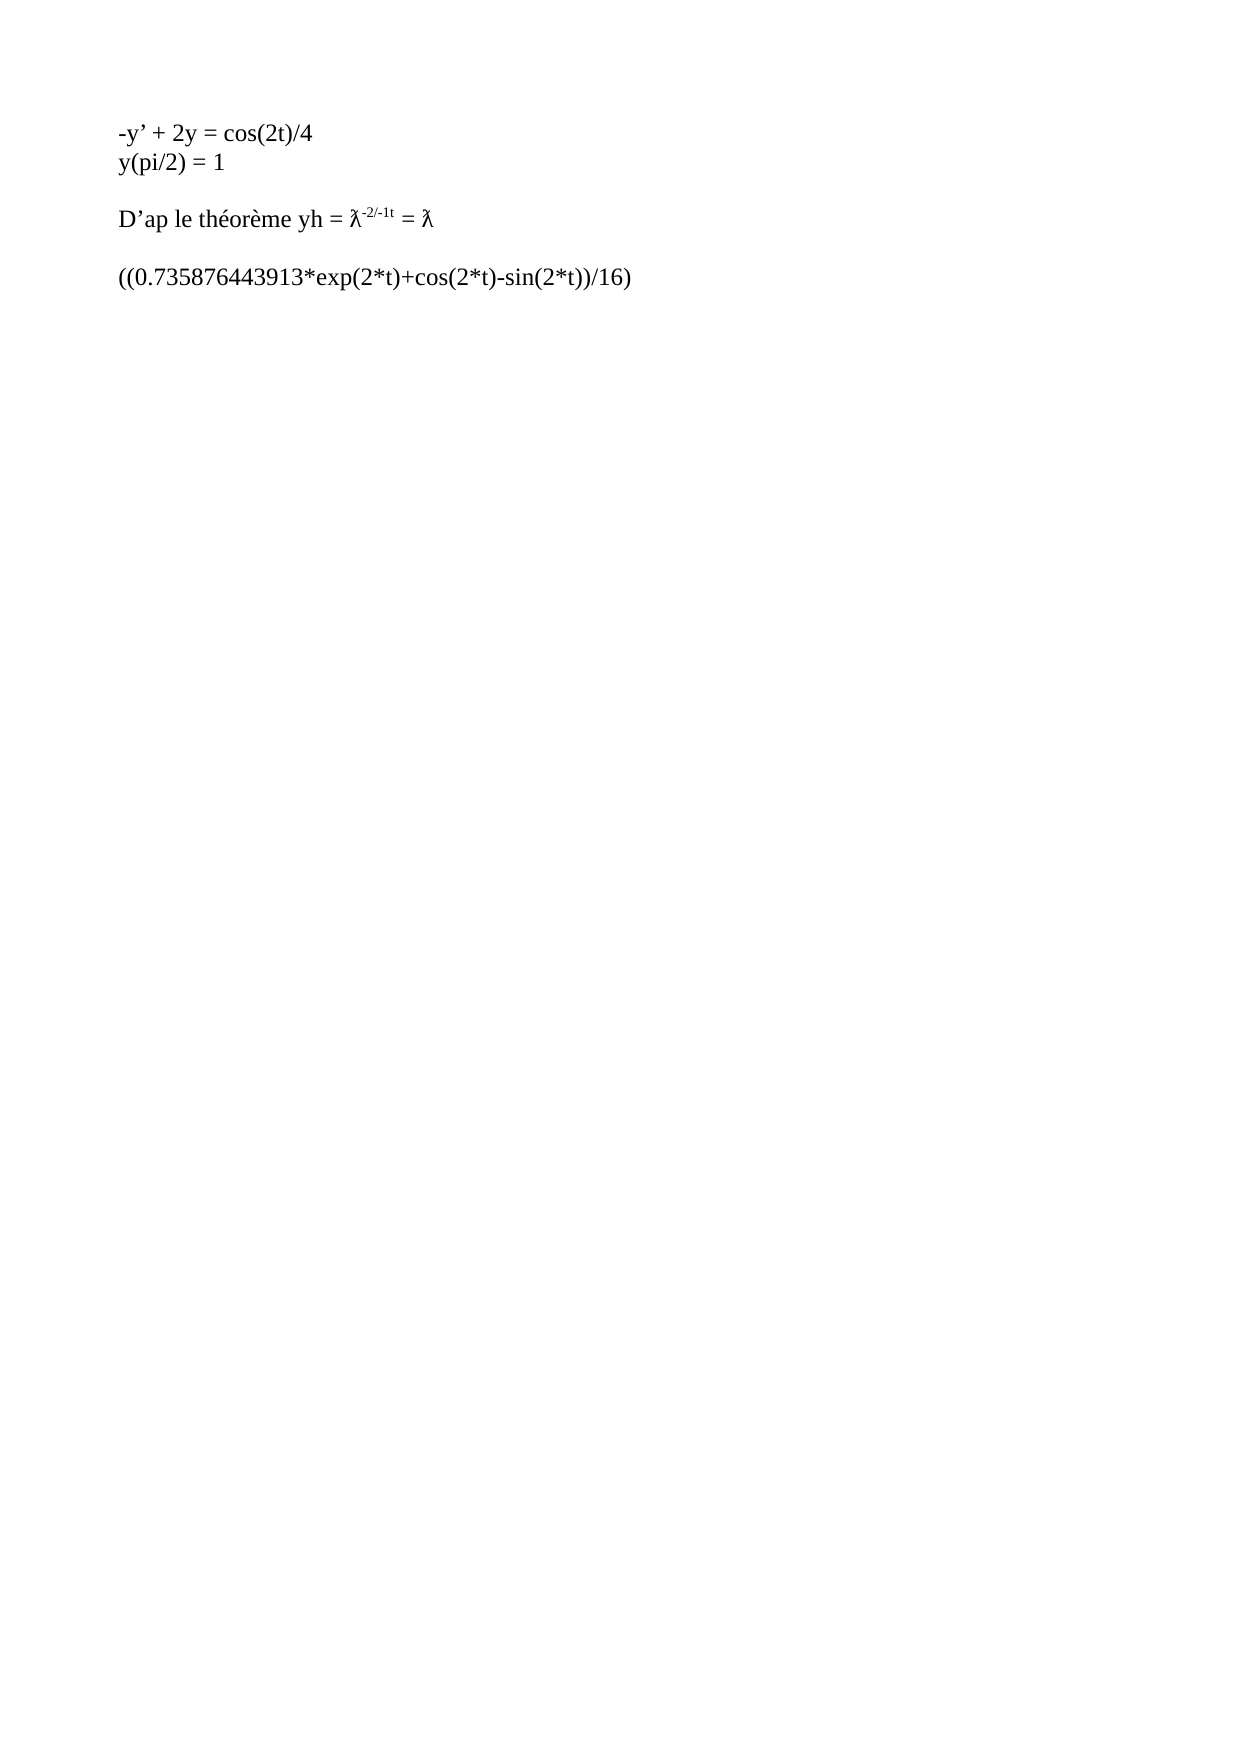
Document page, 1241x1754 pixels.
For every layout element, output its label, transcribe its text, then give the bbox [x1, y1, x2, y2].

text -y’ + 2y = cos(2t)/4 [118, 118, 1122, 147]
text D’ap le théorème yh = ƛ-2/-1t = ƛ [118, 204, 1122, 233]
text y(pi/2) = 1 [118, 147, 1122, 176]
text ((0.735876443913*exp(2*t)+cos(2*t)-sin(2*t))/16) [118, 262, 1122, 291]
